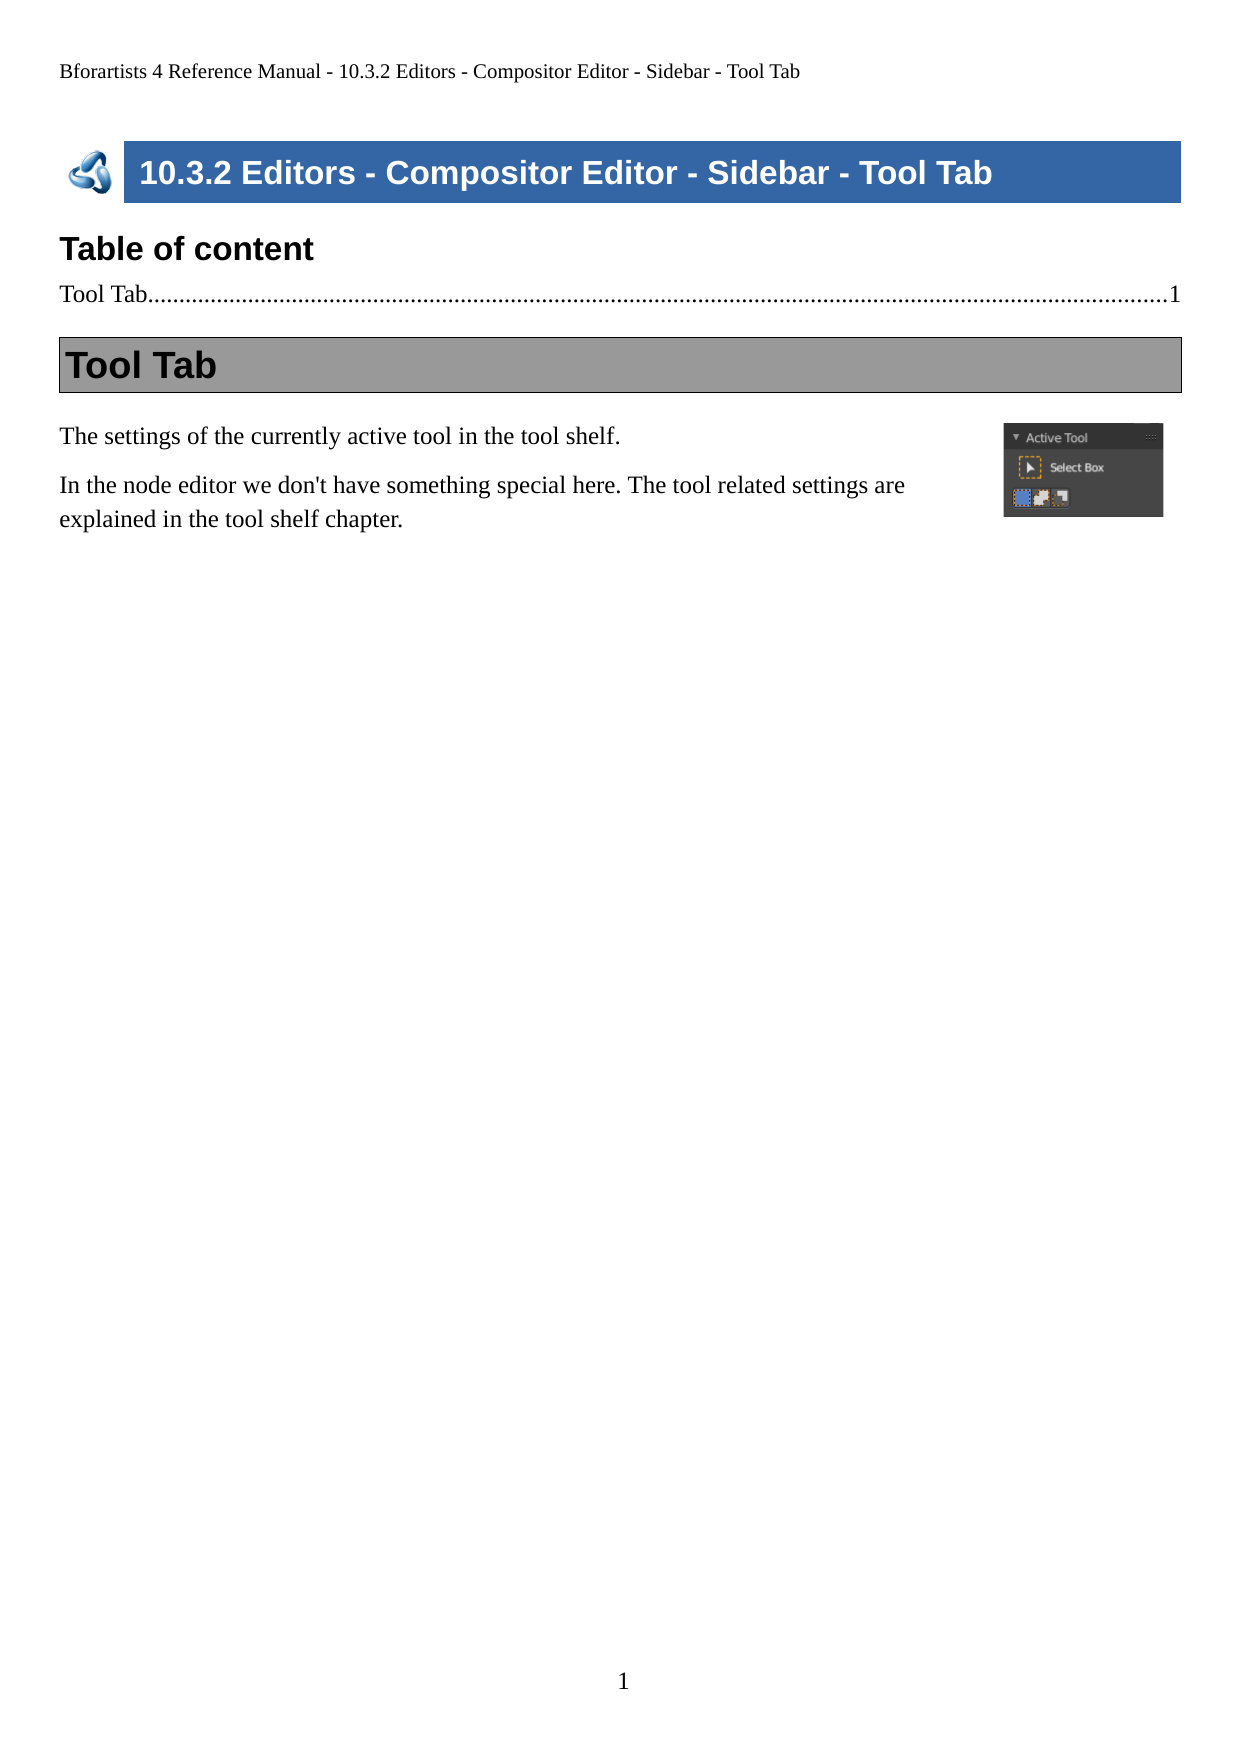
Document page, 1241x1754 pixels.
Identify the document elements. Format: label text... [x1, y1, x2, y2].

table_header 10.3.2 Editors - Compositor Editor - Sidebar - Tool Tab [124, 141, 1181, 203]
subtitle Table of content [59, 228, 1181, 267]
text In the node editor we don't have something special here. The tool related settings are explained in the tool shelf chapter. [59, 470, 1181, 533]
picture [1003, 423, 1164, 517]
text Tool Tab 1 [59, 279, 1181, 308]
table_header Tool Tab [60, 338, 1181, 392]
picture [65, 147, 114, 197]
text The settings of the currently active tool in the tool shelf. [59, 421, 1181, 450]
table_header [59, 141, 124, 203]
